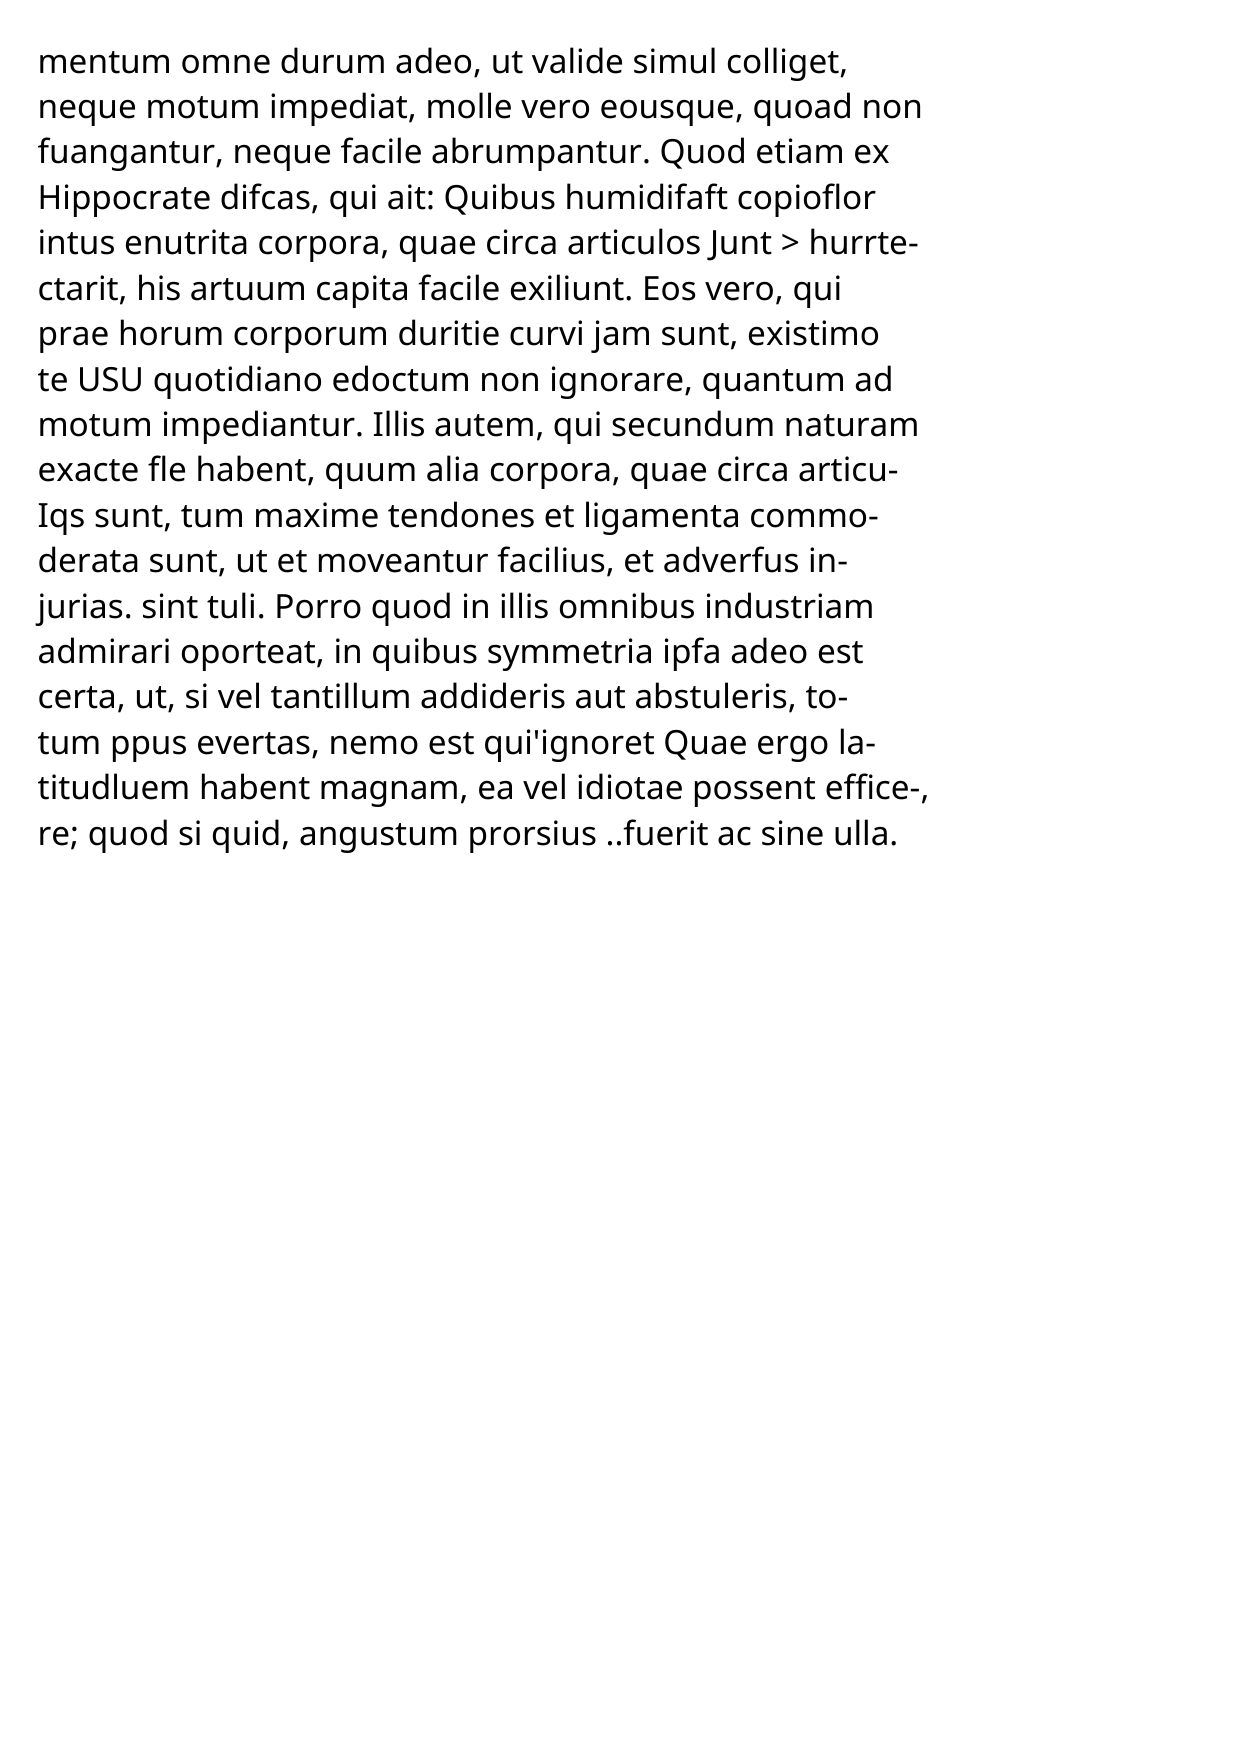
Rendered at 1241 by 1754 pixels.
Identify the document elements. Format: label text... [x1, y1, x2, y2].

text mentum omne durum adeo, ut valide simul colliget, neque motum impediat, molle vero eousque, quoad non fuangantur, neque facile abrumpantur. Quod etiam ex Hippocrate difcas, qui ait: Quibus humidifaft copioflor intus enutrita corpora, quae circa articulos Junt > hurrte- ctarit, his artuum capita facile exiliunt. Eos vero, qui prae horum corporum duritie curvi jam sunt, existimo te USU quotidiano edoctum non ignorare, quantum ad motum impediantur. Illis autem, qui secundum naturam exacte fle habent, quum alia corpora, quae circa articu- Iqs sunt, tum maxime tendones et ligamenta commo- derata sunt, ut et moveantur facilius, et adverfus in- jurias. sint tuli. Porro quod in illis omnibus industriam admirari oporteat, in quibus symmetria ipfa adeo est certa, ut, si vel tantillum addideris aut abstuleris, to- tum ppus evertas, nemo est qui'ignoret Quae ergo la- titudluem habent magnam, ea vel idiotae possent effice-, re; quod si quid, angustum prorsius ..fuerit ac sine ulla. [37, 37, 1203, 855]
